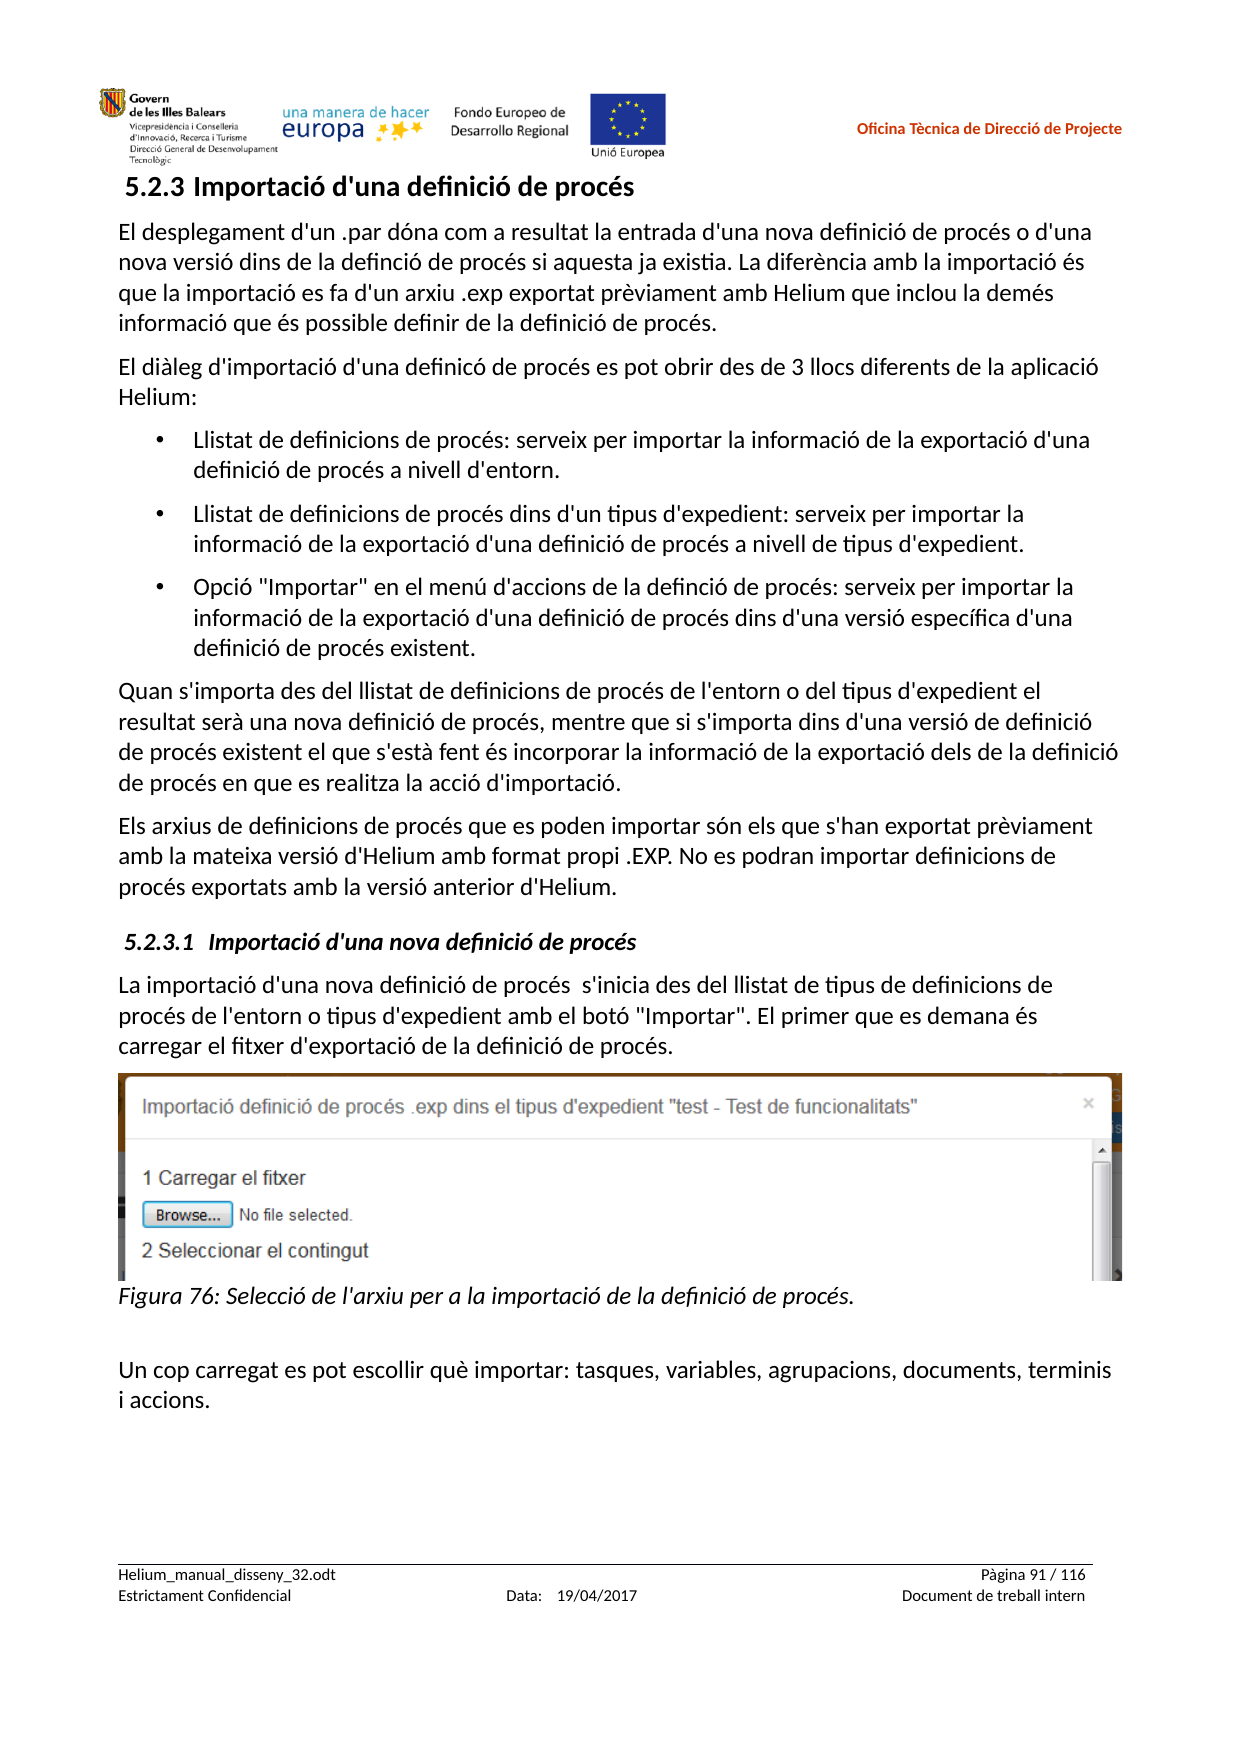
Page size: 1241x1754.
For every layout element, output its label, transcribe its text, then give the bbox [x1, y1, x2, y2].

text Un cop carregat es pot escollir què importar: tasques, variables, agrupacions, documents, terminis i accions. [118, 1354, 1122, 1415]
list Opció "Importar" en el menú d'accions de la definció de procés: serveix per importar la informació de la exportació d'una definició de procés dins d'una versió específica d'una definició de procés existent. [156, 571, 1122, 663]
subtitle Importació d'una nova definició de procés [118, 926, 1122, 957]
picture [118, 1073, 1123, 1281]
text El diàleg d'importació d'una definicó de procés es pot obrir des de 3 llocs diferents de la aplicació Helium: [118, 351, 1122, 412]
list Llistat de definicions de procés: serveix per importar la informació de la exportació d'una definició de procés a nivell d'entorn. [156, 424, 1122, 485]
text Quan s'importa des del llistat de definicions de procés de l'entorn o del tipus d'expedient el resultat serà una nova definició de procés, mentre que si s'importa dins d'una versió de definició de procés existent el que s'està fent és incorporar la informació de la exportació dels de la definició de procés en que es realitza la acció d'importació. [118, 675, 1122, 797]
text Figura 76: Selecció de l'arxiu per a la importació de la definició de procés. [118, 1281, 1122, 1311]
text Els arxius de definicions de procés que es poden importar són els que s'han exportat prèviament amb la mateixa versió d'Helium amb format propi .EXP. No es podran importar definicions de procés exportats amb la versió anterior d'Helium. [118, 810, 1122, 901]
text El desplegament d'un .par dóna com a resultat la entrada d'una nova definició de procés o d'una nova versió dins de la definció de procés si aquesta ja existia. La diferència amb la importació és que la importació es fa d'un arxiu .exp exportat prèviament amb Helium que inclou la demés informació que és possible definir de la definició de procés. [118, 216, 1122, 338]
list Llistat de definicions de procés dins d'un tipus d'expedient: serveix per importar la informació de la exportació d'una definició de procés a nivell de tipus d'expedient. [156, 498, 1122, 559]
text La importació d'una nova definició de procés s'inicia des del llistat de tipus de definicions de procés de l'entorn o tipus d'expedient amb el botó "Importar". El primer que es demana és carregar el fitxer d'exportació de la definició de procés. [118, 969, 1122, 1061]
picture [99, 87, 668, 166]
subtitle Importació d'una definició de procés [118, 168, 1122, 203]
